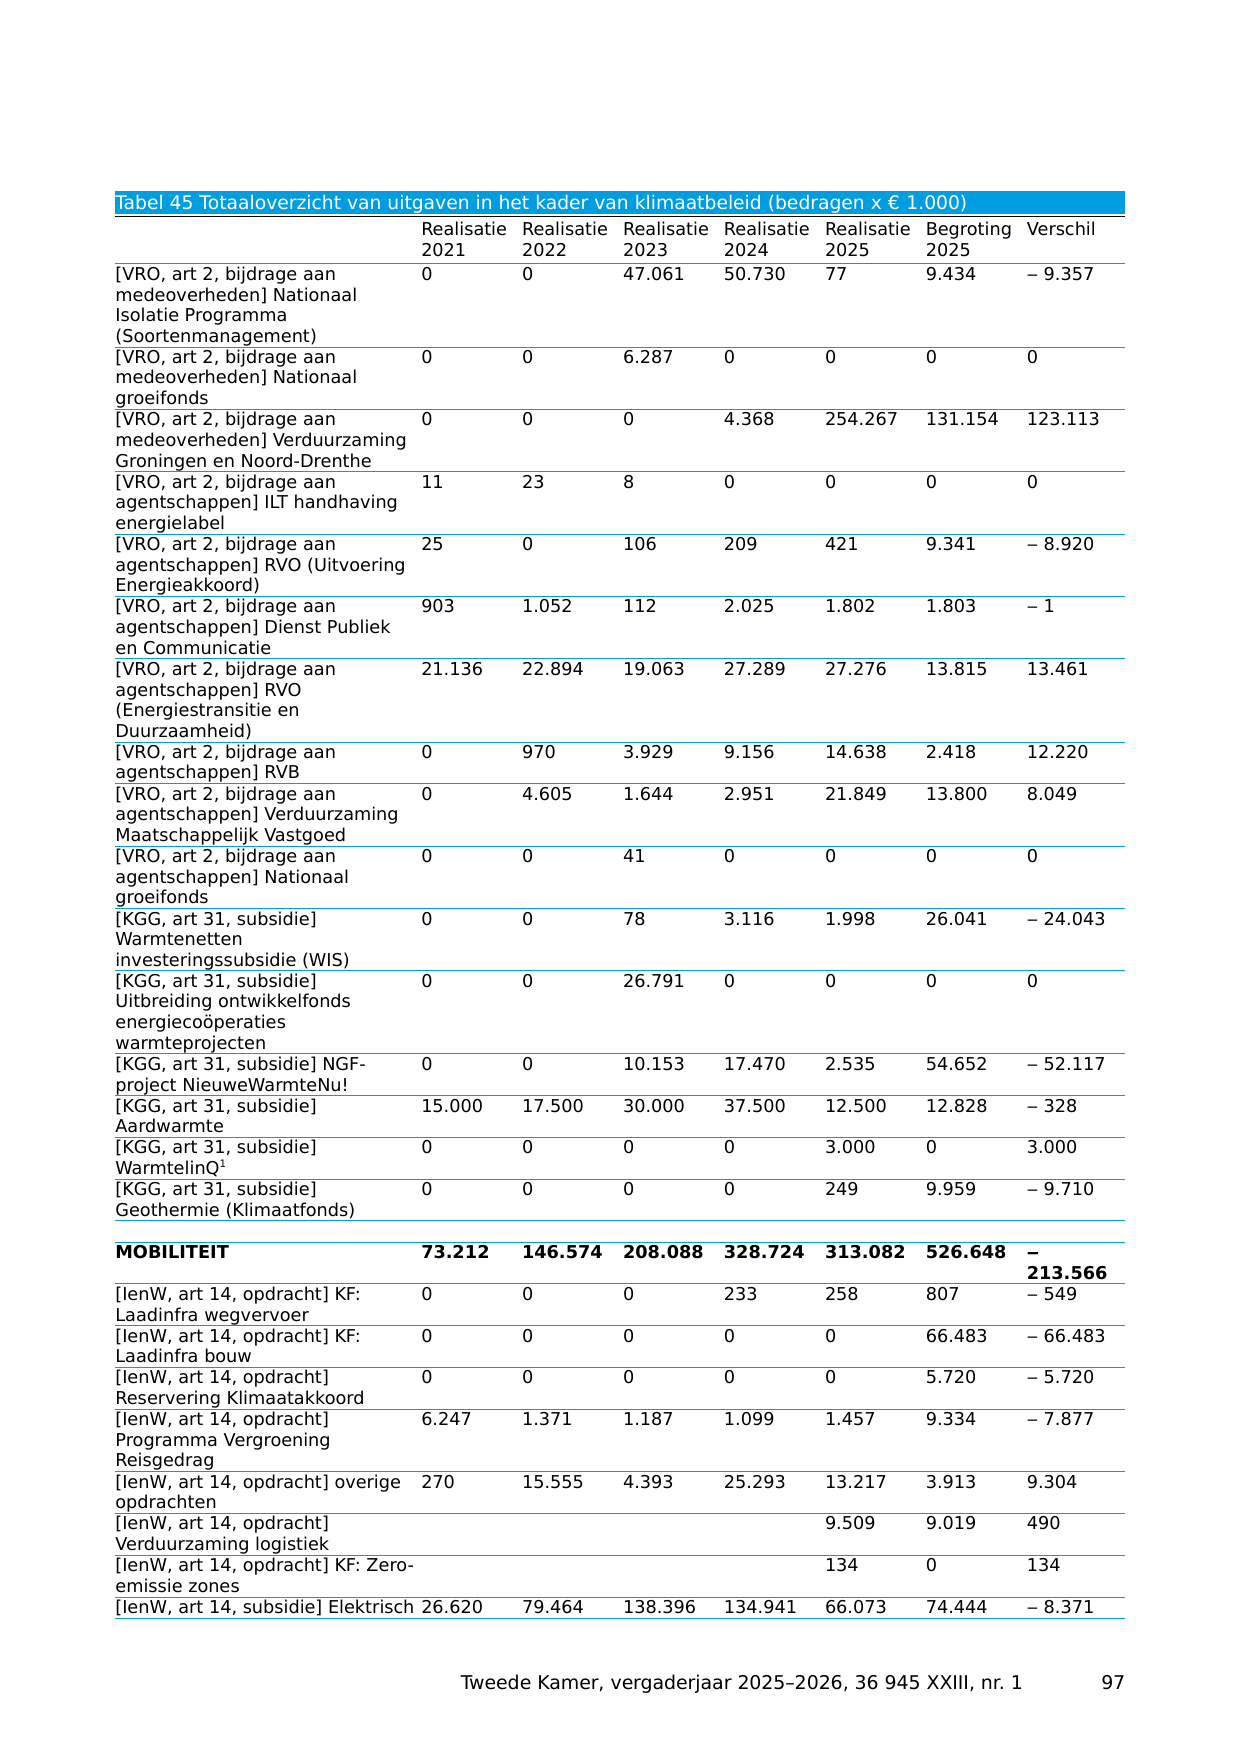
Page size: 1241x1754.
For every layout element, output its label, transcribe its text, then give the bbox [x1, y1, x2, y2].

table_cell [IenW, art 14, opdracht] KF: Zero-emissie zones [115, 1556, 418, 1596]
table_cell 0 [519, 1054, 620, 1095]
table_cell 17.500 [519, 1096, 620, 1137]
table_cell Realisatie 2024 [721, 217, 822, 263]
table_cell 17.470 [721, 1054, 822, 1095]
table_cell 0 [620, 1180, 721, 1220]
table_cell 6.247 [418, 1410, 519, 1471]
table_cell 9.341 [923, 535, 1024, 596]
table_cell 131.154 [923, 410, 1024, 471]
table_cell 0 [519, 264, 620, 346]
table_cell 13.815 [923, 659, 1024, 741]
table_cell 9.959 [923, 1180, 1024, 1220]
table_cell 0 [721, 847, 822, 908]
table_cell 254.267 [822, 410, 923, 471]
table_cell [VRO, art 2, bijdrage aan agentschappen] RVB [115, 743, 418, 783]
table_cell [721, 1556, 822, 1596]
table_cell ‒ 66.483 [1024, 1326, 1125, 1367]
table_cell 0 [923, 971, 1024, 1053]
table_cell 0 [620, 410, 721, 471]
table_cell Begroting 2025 [923, 217, 1024, 263]
table_cell 14.638 [822, 743, 923, 783]
table_cell 9.509 [822, 1514, 923, 1554]
table_cell 0 [620, 1138, 721, 1179]
table_cell 3.000 [1024, 1138, 1125, 1179]
table_cell [KGG, art 31, subsidie] Geothermie (Klimaatfonds) [115, 1180, 418, 1220]
table_cell 66.483 [923, 1326, 1024, 1367]
table_cell [KGG, art 31, subsidie] Warmtenetten investeringssubsidie (WIS) [115, 909, 418, 970]
table_cell 112 [620, 597, 721, 658]
table_cell 19.063 [620, 659, 721, 741]
table_cell [519, 1514, 620, 1554]
table_cell 3.913 [923, 1472, 1024, 1513]
table_cell [923, 1221, 1024, 1242]
table_cell 47.061 [620, 264, 721, 346]
table_cell [IenW, art 14, opdracht] KF: Laadinfra wegvervoer [115, 1284, 418, 1325]
table_cell 134 [1024, 1556, 1125, 1596]
table_cell 134.941 [721, 1598, 822, 1617]
table_cell [1024, 1221, 1125, 1242]
table_cell Realisatie 2021 [418, 217, 519, 263]
table_cell 0 [519, 1326, 620, 1367]
table_cell ‒ 213.566 [1024, 1243, 1125, 1283]
table_cell 0 [418, 1368, 519, 1409]
table_cell 0 [418, 1054, 519, 1095]
table_cell 21.136 [418, 659, 519, 741]
table_cell 4.393 [620, 1472, 721, 1513]
table_cell Realisatie 2023 [620, 217, 721, 263]
table_cell 0 [418, 971, 519, 1053]
table_cell 37.500 [721, 1096, 822, 1137]
table_cell 0 [519, 909, 620, 970]
table_cell 0 [519, 535, 620, 596]
table_cell 12.828 [923, 1096, 1024, 1137]
table_cell [VRO, art 2, bijdrage aan agentschappen] ILT handhaving energielabel [115, 472, 418, 533]
table_cell 0 [418, 348, 519, 409]
table_cell 0 [822, 847, 923, 908]
table_cell 27.289 [721, 659, 822, 741]
table_cell 0 [620, 1326, 721, 1367]
table_cell 12.500 [822, 1096, 923, 1137]
table_cell 0 [721, 1368, 822, 1409]
table_cell 50.730 [721, 264, 822, 346]
table_cell 134 [822, 1556, 923, 1596]
table_cell 0 [822, 1326, 923, 1367]
table_cell [418, 1514, 519, 1554]
table_cell 0 [822, 348, 923, 409]
table_cell 79.464 [519, 1598, 620, 1617]
table_cell [519, 1221, 620, 1242]
table_cell [VRO, art 2, bijdrage aan agentschappen] Dienst Publiek en Communicatie [115, 597, 418, 658]
table_cell 0 [519, 1368, 620, 1409]
table_cell ‒ 328 [1024, 1096, 1125, 1137]
table_cell 106 [620, 535, 721, 596]
table_cell 0 [418, 1326, 519, 1367]
table_cell 9.304 [1024, 1472, 1125, 1513]
table_cell [721, 1514, 822, 1554]
table_cell 208.088 [620, 1243, 721, 1283]
table_cell 209 [721, 535, 822, 596]
table_cell ‒ 24.043 [1024, 909, 1125, 970]
table_cell 0 [519, 410, 620, 471]
table_cell 970 [519, 743, 620, 783]
table_cell [IenW, art 14, opdracht] Programma Vergroening Reisgedrag [115, 1410, 418, 1471]
table_cell Verschil [1024, 217, 1125, 263]
table_cell 12.220 [1024, 743, 1125, 783]
table_cell 0 [418, 410, 519, 471]
table_cell 23 [519, 472, 620, 533]
table_cell ‒ 5.720 [1024, 1368, 1125, 1409]
table_cell 74.444 [923, 1598, 1024, 1617]
table_cell [VRO, art 2, bijdrage aan agentschappen] Nationaal groeifonds [115, 847, 418, 908]
table_cell 5.720 [923, 1368, 1024, 1409]
table_cell 13.800 [923, 784, 1024, 846]
table_cell 1.099 [721, 1410, 822, 1471]
table_cell 2.418 [923, 743, 1024, 783]
table_cell 0 [923, 348, 1024, 409]
table_cell 0 [822, 472, 923, 533]
table_cell 0 [519, 1180, 620, 1220]
table_cell 0 [923, 472, 1024, 533]
table_cell 0 [822, 971, 923, 1053]
table_cell 0 [418, 784, 519, 846]
table_cell 1.644 [620, 784, 721, 846]
table_cell [KGG, art 31, subsidie] Uitbreiding ontwikkelfonds energiecoöperaties warmteprojecten [115, 971, 418, 1053]
table_cell [115, 217, 418, 263]
table_cell 1.187 [620, 1410, 721, 1471]
table_cell 0 [418, 743, 519, 783]
table_cell 26.041 [923, 909, 1024, 970]
table_cell 0 [721, 1326, 822, 1367]
table_cell [IenW, art 14, opdracht] overige opdrachten [115, 1472, 418, 1513]
table_cell 1.998 [822, 909, 923, 970]
table_cell [KGG, art 31, subsidie] NGF-project NieuweWarmteNu! [115, 1054, 418, 1095]
table_cell 15.000 [418, 1096, 519, 1137]
table_cell [VRO, art 2, bijdrage aan agentschappen] RVO (Energiestransitie en Duurzaamheid) [115, 659, 418, 741]
table_cell [IenW, art 14, opdracht] Reservering Klimaatakkoord [115, 1368, 418, 1409]
table_cell ‒ 7.877 [1024, 1410, 1125, 1471]
table_cell 1.457 [822, 1410, 923, 1471]
table_cell 15.555 [519, 1472, 620, 1513]
table_cell [KGG, art 31, subsidie] WarmtelinQ1 [115, 1138, 418, 1179]
table_cell 41 [620, 847, 721, 908]
table_cell [822, 1221, 923, 1242]
table_cell 0 [721, 1180, 822, 1220]
table_cell ‒ 1 [1024, 597, 1125, 658]
table_cell ‒ 52.117 [1024, 1054, 1125, 1095]
table_cell [VRO, art 2, bijdrage aan agentschappen] Verduurzaming Maatschappelijk Vastgoed [115, 784, 418, 846]
table_cell [VRO, art 2, bijdrage aan medeoverheden] Nationaal Isolatie Programma (Soortenmanagement) [115, 264, 418, 346]
table_cell 0 [721, 971, 822, 1053]
table_cell [620, 1556, 721, 1596]
table_cell 54.652 [923, 1054, 1024, 1095]
table_cell [418, 1556, 519, 1596]
table_cell 25.293 [721, 1472, 822, 1513]
table_cell 490 [1024, 1514, 1125, 1554]
table_cell ‒ 9.710 [1024, 1180, 1125, 1220]
table_cell 0 [721, 348, 822, 409]
table_cell 9.019 [923, 1514, 1024, 1554]
table_cell Realisatie 2022 [519, 217, 620, 263]
table_cell 0 [822, 1368, 923, 1409]
table_cell 0 [519, 971, 620, 1053]
table_cell 1.371 [519, 1410, 620, 1471]
table_cell 0 [418, 264, 519, 346]
table_cell 2.951 [721, 784, 822, 846]
table_cell [VRO, art 2, bijdrage aan medeoverheden] Verduurzaming Groningen en Noord-Drenthe [115, 410, 418, 471]
table_cell ‒ 549 [1024, 1284, 1125, 1325]
table_cell 26.791 [620, 971, 721, 1053]
table_cell 0 [721, 1138, 822, 1179]
table_cell 9.156 [721, 743, 822, 783]
table_cell 11 [418, 472, 519, 533]
table_cell 1.052 [519, 597, 620, 658]
table_cell 66.073 [822, 1598, 923, 1617]
table_cell 10.153 [620, 1054, 721, 1095]
table_cell 0 [721, 472, 822, 533]
table_cell 2.025 [721, 597, 822, 658]
table_cell [KGG, art 31, subsidie] Aardwarmte [115, 1096, 418, 1137]
table_cell 77 [822, 264, 923, 346]
table_cell 0 [519, 1284, 620, 1325]
table_cell 22.894 [519, 659, 620, 741]
table_cell [115, 1221, 418, 1242]
table_cell 0 [620, 1284, 721, 1325]
table_cell 138.396 [620, 1598, 721, 1617]
table_cell ‒ 8.371 [1024, 1598, 1125, 1617]
table_cell 4.368 [721, 410, 822, 471]
table_cell [519, 1556, 620, 1596]
table_cell MOBILITEIT [115, 1243, 418, 1283]
table_cell [IenW, art 14, subsidie] Elektrisch [115, 1598, 418, 1617]
table_cell 25 [418, 535, 519, 596]
table_cell 6.287 [620, 348, 721, 409]
table_cell 73.212 [418, 1243, 519, 1283]
table_cell 0 [418, 1180, 519, 1220]
table_cell 0 [418, 1284, 519, 1325]
table_cell 0 [1024, 348, 1125, 409]
table_cell ‒ 8.920 [1024, 535, 1125, 596]
table_cell 270 [418, 1472, 519, 1513]
table_cell ‒ 9.357 [1024, 264, 1125, 346]
table_cell 0 [418, 909, 519, 970]
table_cell 233 [721, 1284, 822, 1325]
table_cell 1.803 [923, 597, 1024, 658]
table_cell 0 [418, 847, 519, 908]
table_cell [IenW, art 14, opdracht] KF: Laadinfra bouw [115, 1326, 418, 1367]
table_cell 0 [519, 1138, 620, 1179]
table_cell 0 [1024, 971, 1125, 1053]
table_cell 258 [822, 1284, 923, 1325]
table_cell 0 [519, 847, 620, 908]
table_cell [620, 1221, 721, 1242]
table_cell 4.605 [519, 784, 620, 846]
table_cell [721, 1221, 822, 1242]
table_cell 526.648 [923, 1243, 1024, 1283]
table_cell 3.116 [721, 909, 822, 970]
table_cell [IenW, art 14, opdracht] Verduurzaming logistiek [115, 1514, 418, 1554]
table_cell 0 [923, 847, 1024, 908]
table_cell [418, 1221, 519, 1242]
table_cell [VRO, art 2, bijdrage aan medeoverheden] Nationaal groeifonds [115, 348, 418, 409]
table_cell 9.334 [923, 1410, 1024, 1471]
table_cell [620, 1514, 721, 1554]
table_cell 0 [1024, 847, 1125, 908]
table_cell 8 [620, 472, 721, 533]
table_cell 146.574 [519, 1243, 620, 1283]
table_cell [VRO, art 2, bijdrage aan agentschappen] RVO (Uitvoering Energieakkoord) [115, 535, 418, 596]
table_cell 3.000 [822, 1138, 923, 1179]
table_cell Realisatie 2025 [822, 217, 923, 263]
table_cell 123.113 [1024, 410, 1125, 471]
table_cell 421 [822, 535, 923, 596]
table_cell 30.000 [620, 1096, 721, 1137]
table_cell 807 [923, 1284, 1024, 1325]
table_cell 13.461 [1024, 659, 1125, 741]
table_cell 0 [418, 1138, 519, 1179]
table_cell 8.049 [1024, 784, 1125, 846]
table_cell 1.802 [822, 597, 923, 658]
table_cell 249 [822, 1180, 923, 1220]
table_cell 0 [519, 348, 620, 409]
table_cell 21.849 [822, 784, 923, 846]
table_cell 0 [1024, 472, 1125, 533]
table_cell 0 [923, 1138, 1024, 1179]
table_cell 26.620 [418, 1598, 519, 1617]
table_cell 0 [923, 1556, 1024, 1596]
table_cell 27.276 [822, 659, 923, 741]
table_cell 903 [418, 597, 519, 658]
table_cell 0 [620, 1368, 721, 1409]
table_cell 313.082 [822, 1243, 923, 1283]
table_cell 328.724 [721, 1243, 822, 1283]
table_cell 3.929 [620, 743, 721, 783]
table_cell 78 [620, 909, 721, 970]
table_cell 13.217 [822, 1472, 923, 1513]
table_cell 2.535 [822, 1054, 923, 1095]
table_cell 9.434 [923, 264, 1024, 346]
